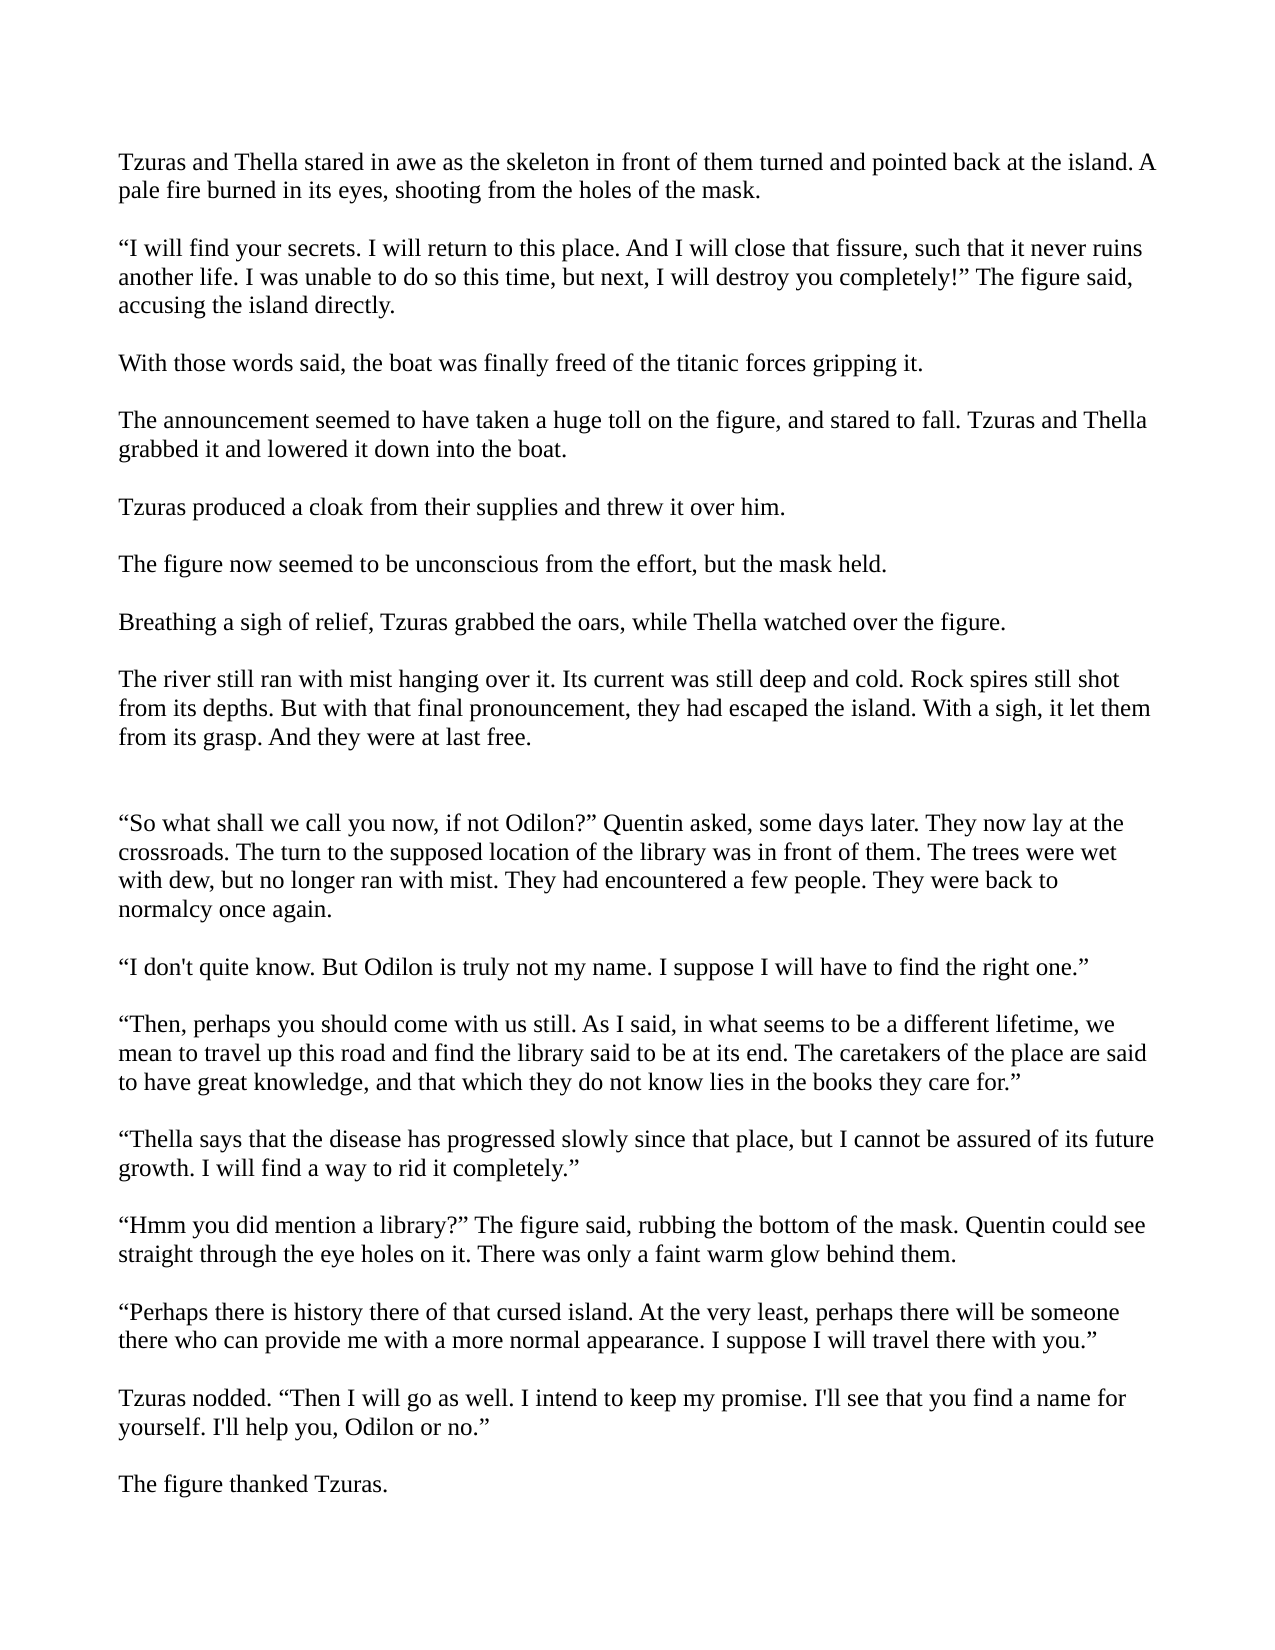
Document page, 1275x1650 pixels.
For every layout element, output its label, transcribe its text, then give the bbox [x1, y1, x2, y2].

text “So what shall we call you now, if not Odilon?” Quentin asked, some days later. They now lay at the crossroads. The turn to the supposed location of the library was in front of them. The trees were wet with dew, but no longer ran with mist. They had encountered a few people. They were back to normalcy once again. [118, 808, 1157, 923]
text “Thella says that the disease has progressed slowly since that place, but I cannot be assured of its future growth. I will find a way to rid it completely.” [118, 1124, 1157, 1182]
text The river still ran with mist hanging over it. Its current was still deep and cold. Rock spires still shot from its depths. But with that final pronouncement, they had escaped the island. With a sigh, it let them from its grasp. And they were at last free. [118, 664, 1157, 751]
text The figure thanked Tzuras. [118, 1469, 1157, 1498]
text Tzuras produced a cloak from their supplies and threw it over him. [118, 492, 1157, 521]
text “Hmm you did mention a library?” The figure said, rubbing the bottom of the mask. Quentin could see straight through the eye holes on it. There was only a faint warm glow behind them. [118, 1211, 1157, 1268]
text With those words said, the boat was finally freed of the titanic forces gripping it. [118, 348, 1157, 377]
text Tzuras and Thella stared in awe as the skeleton in front of them turned and pointed back at the island. A pale fire burned in its eyes, shooting from the holes of the mask. [118, 147, 1157, 204]
text The figure now seemed to be unconscious from the effort, but the mask held. [118, 549, 1157, 578]
text The announcement seemed to have taken a huge toll on the figure, and stared to fall. Tzuras and Thella grabbed it and lowered it down into the boat. [118, 406, 1157, 463]
text Tzuras nodded. “Then I will go as well. I intend to keep my promise. I'll see that you find a name for yourself. I'll help you, Odilon or no.” [118, 1383, 1157, 1441]
text “I will find your secrets. I will return to this place. And I will close that fissure, such that it never ruins another life. I was unable to do so this time, but next, I will destroy you completely!” The figure said, accusing the island directly. [118, 233, 1157, 319]
text “Then, perhaps you should come with us still. As I said, in what seems to be a different lifetime, we mean to travel up this road and find the library said to be at its end. The caretakers of the place are said to have great knowledge, and that which they do not know lies in the books they care for.” [118, 1009, 1157, 1096]
text “I don't quite know. But Odilon is truly not my name. I suppose I will have to find the right one.” [118, 952, 1157, 981]
text “Perhaps there is history there of that cursed island. At the very least, perhaps there will be someone there who can provide me with a more normal appearance. I suppose I will travel there with you.” [118, 1297, 1157, 1354]
text Breathing a sigh of relief, Tzuras grabbed the oars, while Thella watched over the figure. [118, 607, 1157, 636]
